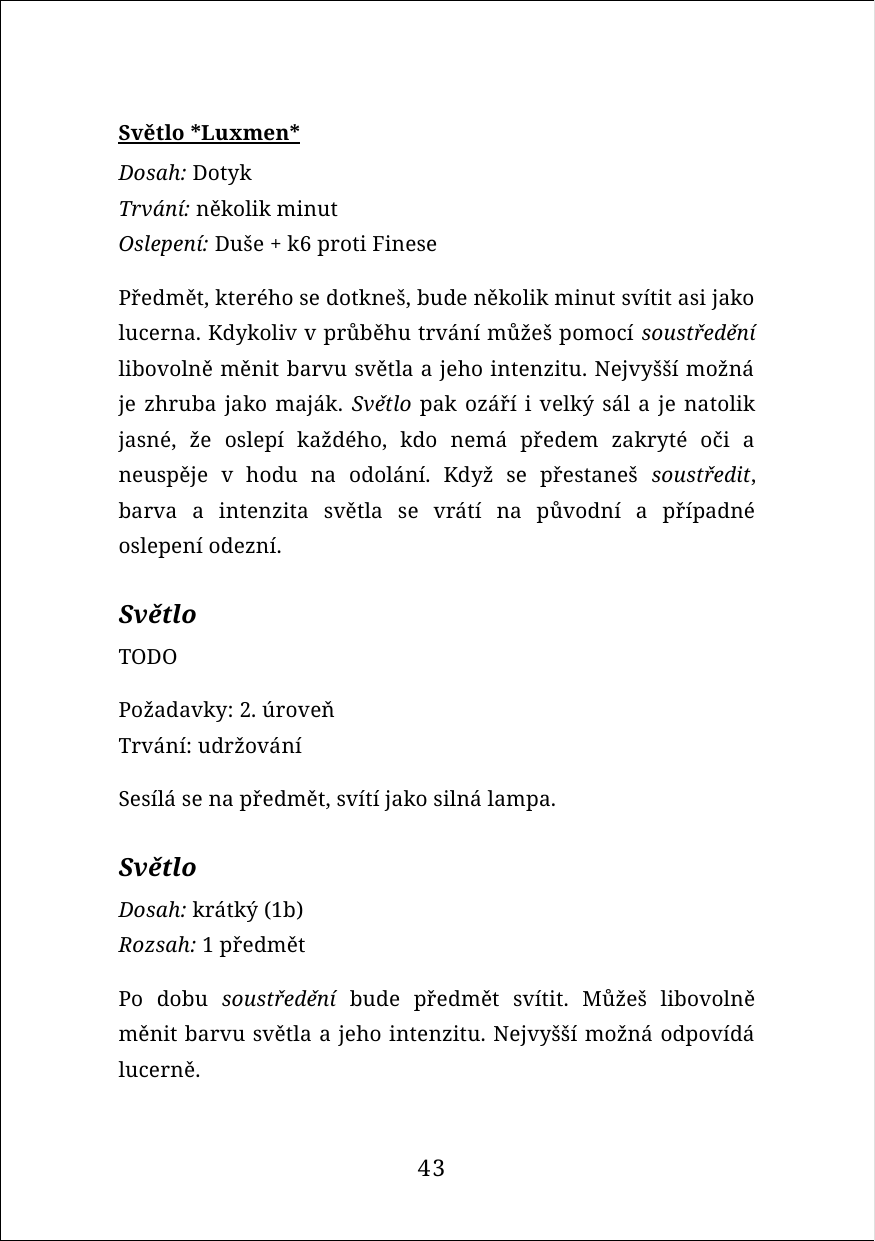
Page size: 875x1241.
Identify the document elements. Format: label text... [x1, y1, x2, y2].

text Dosah: Dotyk Trvání: několik minut Oslepení: Duše + k6 proti Finese [118, 158, 756, 258]
text Po dobu soustředění bude předmět svítit. Můžeš libovolně měnit barvu světla a jeho intenzitu. Nejvyšší možná odpovídá lucerně. [118, 984, 756, 1083]
text Předmět, kterého se dotkneš, bude několik minut svítit asi jako lucerna. Kdykoliv v průběhu trvání můžeš pomocí soustředění libovolně měnit barvu světla a jeho intenzitu. Nejvyšší možná je zhruba jako maják. Světlo pak ozáří i velký sál a je natolik jasné, že oslepí každého, kdo nemá předem zakryté oči a neuspěje v hodu na odolání. Když se přestaneš soustředit, barva a intenzita světla se vrátí na původní a případné oslepení odezní. [118, 283, 756, 560]
text Požadavky: 2. úroveň Trvání: udržování [118, 695, 756, 759]
subtitle Světlo [118, 596, 756, 630]
subtitle Světlo *Luxmen* [118, 118, 756, 147]
text Dosah: krátký (1b) Rozsah: 1 předmět [118, 895, 756, 959]
text Sesílá se na předmět, svítí jako silná lampa. [118, 784, 756, 813]
text TODO [118, 642, 756, 671]
subtitle Světlo [118, 849, 756, 883]
